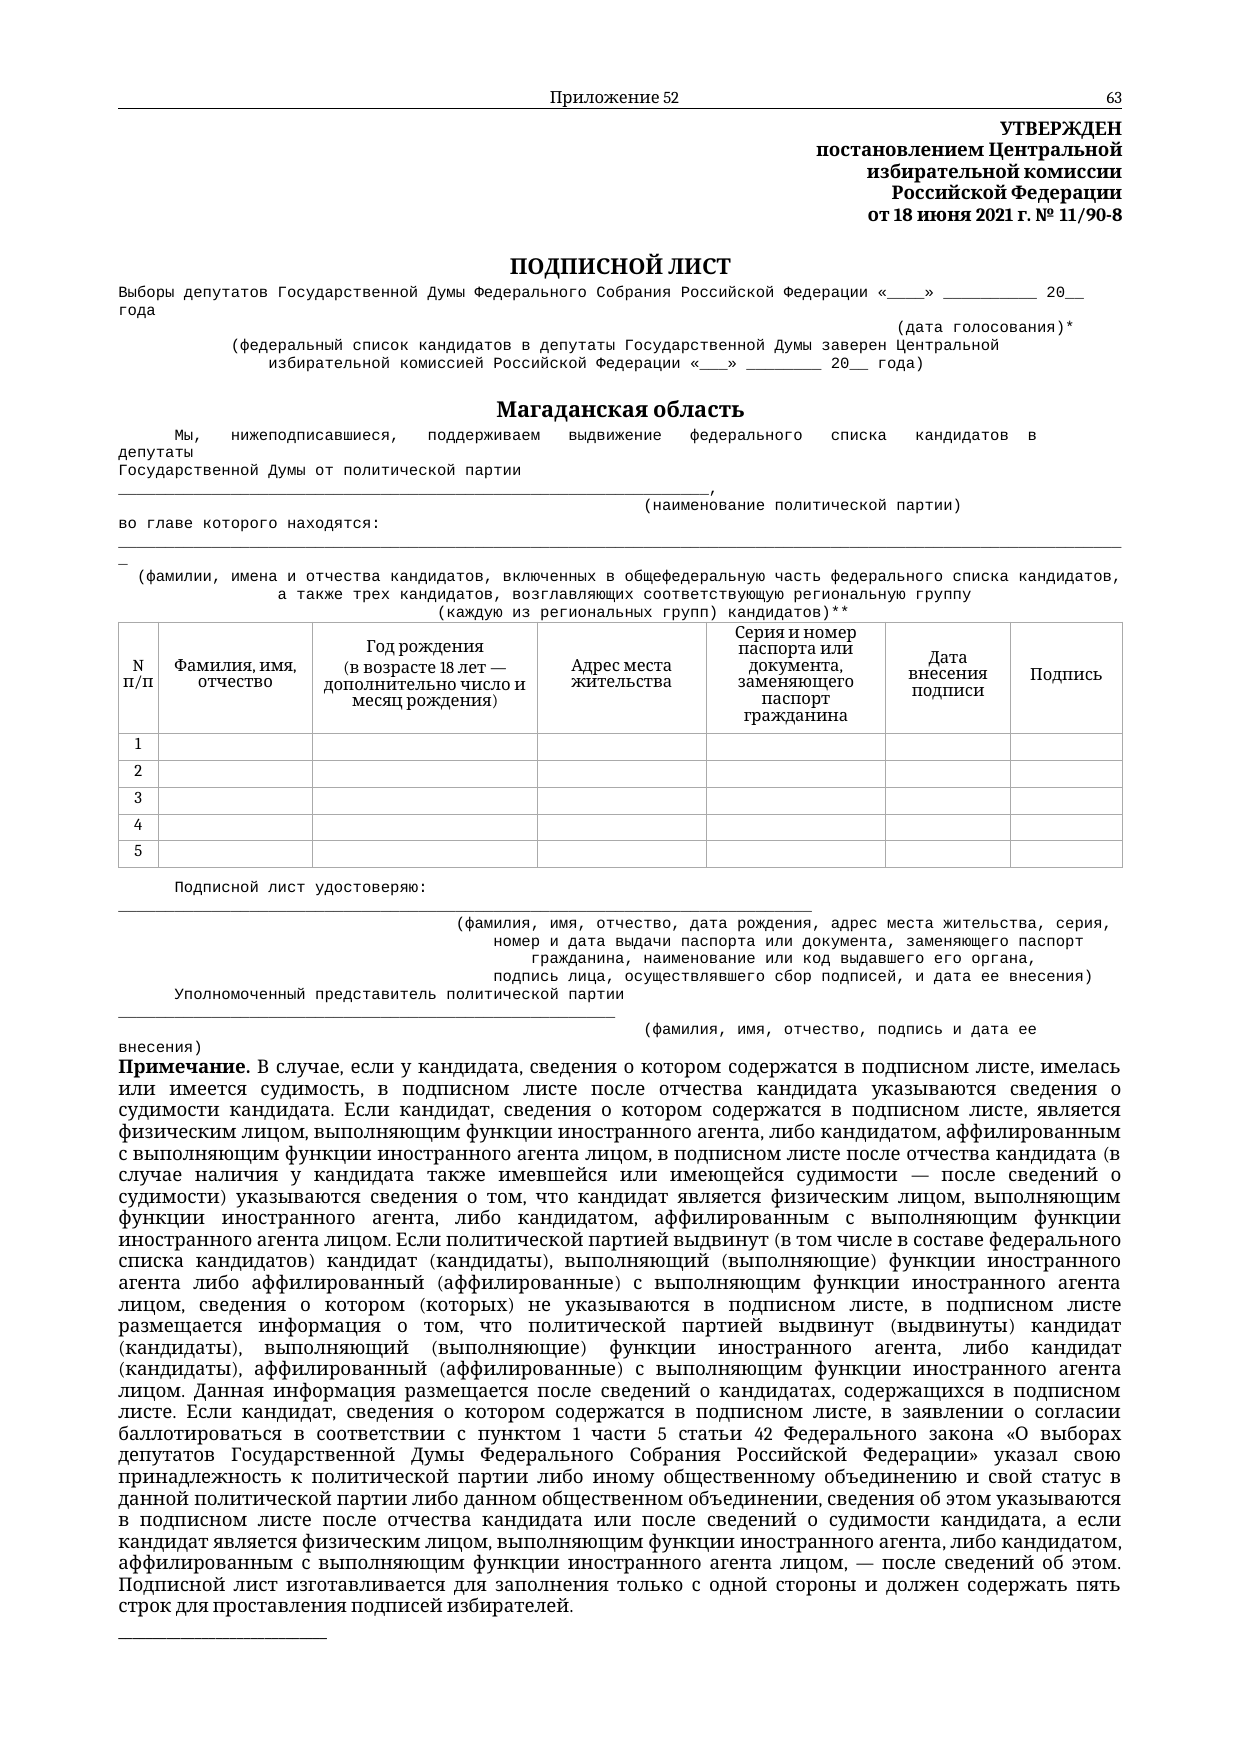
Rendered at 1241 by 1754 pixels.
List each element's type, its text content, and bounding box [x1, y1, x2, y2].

table_header Адрес места жительства [538, 623, 706, 733]
table_cell [313, 761, 537, 787]
table_cell [313, 815, 537, 840]
table_cell [707, 815, 885, 840]
text Государственной Думы от политической партии _______________________________________________________________, [118, 462, 1122, 498]
text подпись лица, осуществлявшего сбор подписей, и дата ее внесения) [118, 968, 1122, 986]
table_cell [1011, 761, 1122, 787]
table_header Фамилия, имя, отчество [159, 623, 312, 733]
table_cell [886, 841, 1010, 867]
table_cell [707, 841, 885, 867]
table_cell 4 [119, 815, 158, 840]
table_cell [1011, 734, 1122, 760]
table_header N п/п [119, 623, 158, 733]
table_header Год рождения (в возрасте 18 лет — дополнительно число и месяц рождения) [313, 623, 537, 733]
table_cell [538, 734, 706, 760]
table_cell 1 [119, 734, 158, 760]
table_cell [159, 734, 312, 760]
text (федеральный список кандидатов в депутаты Государственной Думы заверен Центральной [118, 337, 1122, 355]
text (фамилии, имена и отчества кандидатов, включенных в общефедеральную часть федерального списка кандидатов, [118, 568, 1122, 586]
table_cell [159, 841, 312, 867]
text УТВЕРЖДЕН постановлением Центральной избирательной комиссии Российской Федерации от 18 июня 2021 г. № 11/90-8 [118, 118, 1122, 226]
table_cell [159, 761, 312, 787]
text (фамилия, имя, отчество, подпись и дата ее внесения) [118, 1021, 1122, 1057]
text Примечание. В случае, если у кандидата, сведения о котором содержатся в подписном листе, имелась или имеется судимость, в подписном листе после отчества кандидата указываются сведения о судимости кандидата. Если кандидат, сведения о котором содержатся в подписном листе, является физическим лицом, выполняющим функции иностранного агента, либо кандидатом, аффилированным с выполняющим функции иностранного агента лицом, в подписном листе после отчества кандидата (в случае наличия у кандидата также имевшейся или имеющейся судимости — после сведений о судимости) указываются сведения о том, что кандидат является физическим лицом, выполняющим функции иностранного агента, либо кандидатом, аффилированным с выполняющим функции иностранного агента лицом. Если политической партией выдвинут (в том числе в составе федерального списка кандидатов) кандидат (кандидаты), выполняющий (выполняющие) функции иностранного агента либо аффилированный (аффилированные) с выполняющим функции иностранного агента лицом, сведения о котором (которых) не указываются в подписном листе, в подписном листе размещается информация о том, что политической партией выдвинут (выдвинуты) кандидат (кандидаты), выполняющий (выполняющие) функции иностранного агента, либо кандидат (кандидаты), аффилированный (аффилированные) с выполняющим функции иностранного агента лицом. Данная информация размещается после сведений о кандидатах, содержащихся в подписном листе. Если кандидат, сведения о котором содержатся в подписном листе, в заявлении о согласии баллотироваться в соответствии с пунктом 1 части 5 статьи 42 Федерального закона «О выборах депутатов Государственной Думы Федерального Собрания Российской Федерации» указал свою принадлежность к политической партии либо иному общественному объединению и свой статус в данной политической партии либо данном общественном объединении, сведения об этом указываются в подписном листе после отчества кандидата или после сведений о судимости кандидата, а если кандидат является физическим лицом, выполняющим функции иностранного агента, либо кандидатом, аффилированным с выполняющим функции иностранного агента лицом, — после сведений об этом. Подписной лист изготавливается для заполнения только с одной стороны и должен содержать пять строк для проставления подписей избирателей. [118, 1057, 1122, 1617]
text во главе которого находятся: [118, 515, 1122, 533]
text Выборы депутатов Государственной Думы Федерального Собрания Российской Федерации «____» __________ 20__ года [118, 284, 1122, 319]
text а также трех кандидатов, возглавляющих соответствующую региональную группу [118, 586, 1122, 604]
subtitle Магаданская область [118, 397, 1122, 423]
text избирательной комиссией Российской Федерации «___» ________ 20__ года) [118, 355, 1122, 373]
table_cell 2 [119, 761, 158, 787]
table_header Серия и номер паспорта или документа, заменяющего паспорт гражданина [707, 623, 885, 733]
text ______________________________ [118, 1622, 1122, 1642]
table_cell [159, 815, 312, 840]
table_cell [886, 734, 1010, 760]
table_cell 5 [119, 841, 158, 867]
table_cell [313, 788, 537, 813]
text (каждую из региональных групп) кандидатов)** [118, 604, 1122, 622]
table_cell [886, 788, 1010, 813]
table_cell [886, 761, 1010, 787]
text Подписной лист удостоверяю: __________________________________________________________________________ [118, 880, 1122, 915]
table_header Подпись [1011, 623, 1122, 733]
text (дата голосования)* [118, 319, 1122, 337]
table_cell [313, 841, 537, 867]
table_cell [707, 734, 885, 760]
text Уполномоченный представитель политической партии _____________________________________________________ [118, 986, 1122, 1021]
text гражданина, наименование или код выдавшего его органа, [118, 951, 1122, 968]
table_cell [538, 815, 706, 840]
table_cell [1011, 841, 1122, 867]
table_cell [886, 815, 1010, 840]
table_header Дата внесения подписи [886, 623, 1010, 733]
table_cell [707, 761, 885, 787]
text Мы, нижеподписавшиеся, поддерживаем выдвижение федерального списка кандидатов в депутаты [118, 427, 1122, 462]
table_cell 3 [119, 788, 158, 813]
table_cell [707, 788, 885, 813]
subtitle ПОДПИСНОЙ ЛИСТ [118, 255, 1122, 280]
text ____________________________________________________________________________________________________________ [118, 533, 1122, 568]
table_cell [159, 788, 312, 813]
table_cell [538, 788, 706, 813]
table_cell [313, 734, 537, 760]
table_cell [538, 761, 706, 787]
text (фамилия, имя, отчество, дата рождения, адрес места жительства, серия, [118, 915, 1122, 933]
table_cell [1011, 815, 1122, 840]
table_cell [538, 841, 706, 867]
text номер и дата выдачи паспорта или документа, заменяющего паспорт [118, 933, 1122, 951]
table_cell [1011, 788, 1122, 813]
text (наименование политической партии) [118, 498, 1122, 515]
